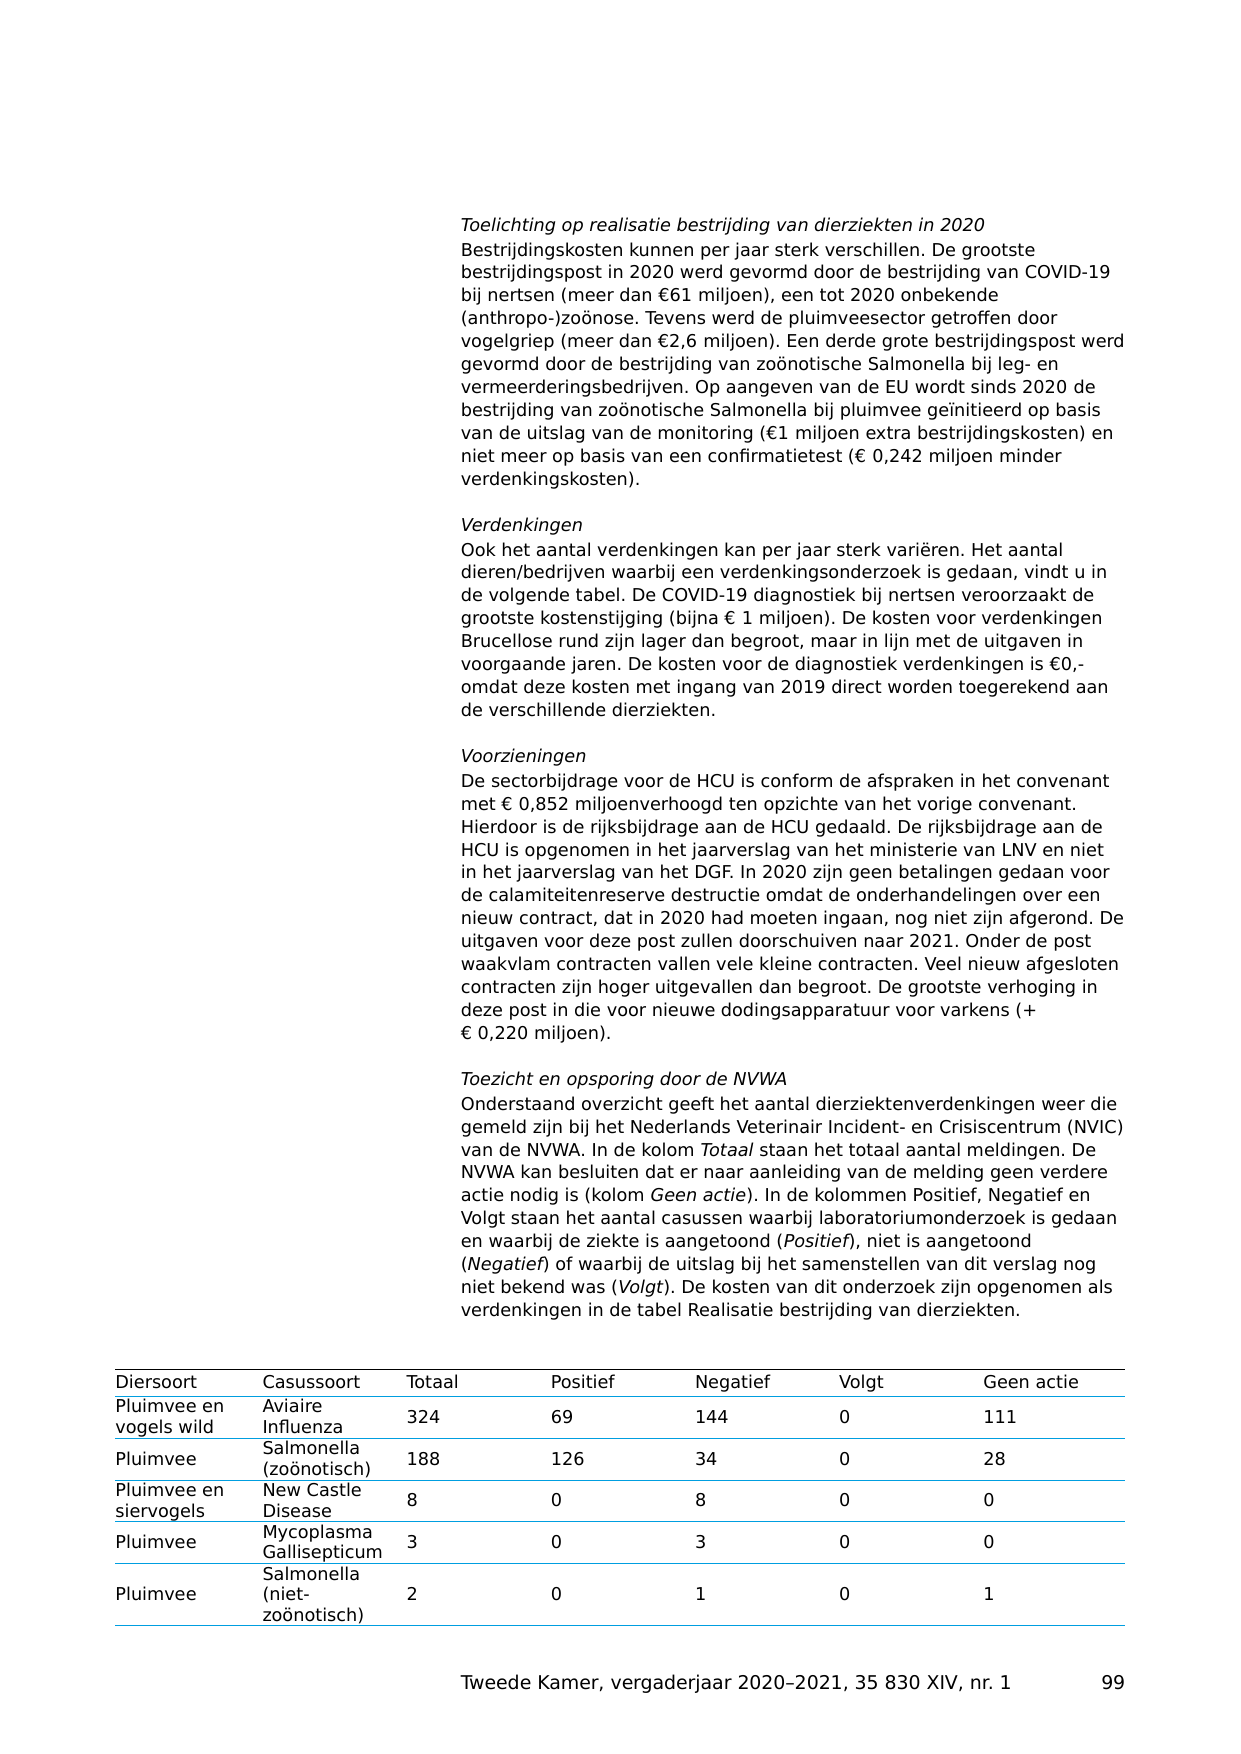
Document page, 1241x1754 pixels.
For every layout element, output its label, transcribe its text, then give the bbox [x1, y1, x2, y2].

table_cell 3 [692, 1522, 836, 1563]
table_header Aangifteplicht dierziekten [115, 1344, 1125, 1369]
table_cell 0 [836, 1481, 980, 1521]
table_cell 0 [548, 1481, 692, 1521]
text Toelichting op realisatie bestrijding van dierziekten in 2020 [461, 213, 1125, 236]
table_cell 111 [980, 1397, 1125, 1438]
table_cell Casussoort [259, 1370, 403, 1396]
table_cell 0 [548, 1522, 692, 1563]
table_cell Mycoplasma Gallisepticum [259, 1522, 403, 1563]
text Onderstaand overzicht geeft het aantal dierziektenverdenkingen weer die gemeld zijn bij het Nederlands Veterinair Incident- en Crisiscentrum (NVIC) van de NVWA. In de kolom Totaal staan het totaal aantal meldingen. De NVWA kan besluiten dat er naar aanleiding van de melding geen verdere actie nodig is (kolom Geen actie). In de kolommen Positief, Negatief en Volgt staan het aantal casussen waarbij laboratoriumonderzoek is gedaan en waarbij de ziekte is aangetoond (Positief), niet is aangetoond (Negatief) of waarbij de uitslag bij het samenstellen van dit verslag nog niet bekend was (Volgt). De kosten van dit onderzoek zijn opgenomen als verdenkingen in de tabel Realisatie bestrijding van dierziekten. [461, 1092, 1125, 1321]
table_cell Pluimvee en siervogels [115, 1481, 259, 1521]
text Voorzieningen [461, 744, 1125, 767]
table_cell 144 [692, 1397, 836, 1438]
table_cell 1 [692, 1564, 836, 1625]
table_cell 324 [404, 1397, 548, 1438]
text Toezicht en opsporing door de NVWA [461, 1067, 1125, 1090]
table_cell 8 [404, 1481, 548, 1521]
table_cell Pluimvee [115, 1439, 259, 1479]
table_cell 2 [404, 1564, 548, 1625]
table_cell Aviaire Influenza [259, 1397, 403, 1438]
table_cell 34 [692, 1439, 836, 1479]
table_cell Pluimvee en vogels wild [115, 1397, 259, 1438]
table_cell New Castle Disease [259, 1481, 403, 1521]
table_cell 0 [980, 1481, 1125, 1521]
table_cell Volgt [836, 1370, 980, 1396]
table_cell Geen actie [980, 1370, 1125, 1396]
table_cell 1 [980, 1564, 1125, 1625]
table_cell 0 [836, 1439, 980, 1479]
text Bestrijdingskosten kunnen per jaar sterk verschillen. De grootste bestrijdingspost in 2020 werd gevormd door de bestrijding van COVID-19 bij nertsen (meer dan €61 miljoen), een tot 2020 onbekende (anthropo-)zoönose. Tevens werd de pluimveesector getroffen door vogelgriep (meer dan €2,6 miljoen). Een derde grote bestrijdingspost werd gevormd door de bestrijding van zoönotische Salmonella bij leg- en vermeerderingsbedrijven. Op aangeven van de EU wordt sinds 2020 de bestrijding van zoönotische Salmonella bij pluimvee geïnitieerd op basis van de uitslag van de monitoring (€1 miljoen extra bestrijdingskosten) en niet meer op basis van een confirmatietest (€ 0,242 miljoen minder verdenkingskosten). [461, 238, 1125, 490]
table_cell Pluimvee [115, 1522, 259, 1563]
table_cell 0 [836, 1397, 980, 1438]
table_cell Pluimvee [115, 1564, 259, 1625]
table_cell 0 [548, 1564, 692, 1625]
table_cell 28 [980, 1439, 1125, 1479]
table_cell Diersoort [115, 1370, 259, 1396]
table_cell 188 [404, 1439, 548, 1479]
table_cell 0 [836, 1522, 980, 1563]
text Verdenkingen [461, 513, 1125, 536]
table_cell 3 [404, 1522, 548, 1563]
table_cell Negatief [692, 1370, 836, 1396]
table_cell Totaal [404, 1370, 548, 1396]
table_cell Positief [548, 1370, 692, 1396]
table_cell 0 [836, 1564, 980, 1625]
table_cell Salmonella (zoönotisch) [259, 1439, 403, 1479]
table_cell 69 [548, 1397, 692, 1438]
text Ook het aantal verdenkingen kan per jaar sterk variëren. Het aantal dieren/bedrijven waarbij een verdenkingsonderzoek is gedaan, vindt u in de volgende tabel. De COVID-19 diagnostiek bij nertsen veroorzaakt de grootste kostenstijging (bijna € 1 miljoen). De kosten voor verdenkingen Brucellose rund zijn lager dan begroot, maar in lijn met de uitgaven in voorgaande jaren. De kosten voor de diagnostiek verdenkingen is €0,- omdat deze kosten met ingang van 2019 direct worden toegerekend aan de verschillende dierziekten. [461, 538, 1125, 721]
text De sectorbijdrage voor de HCU is conform de afspraken in het convenant met € 0,852 miljoenverhoogd ten opzichte van het vorige convenant. Hierdoor is de rijksbijdrage aan de HCU gedaald. De rijksbijdrage aan de HCU is opgenomen in het jaarverslag van het ministerie van LNV en niet in het jaarverslag van het DGF. In 2020 zijn geen betalingen gedaan voor de calamiteitenreserve destructie omdat de onderhandelingen over een nieuw contract, dat in 2020 had moeten ingaan, nog niet zijn afgerond. De uitgaven voor deze post zullen doorschuiven naar 2021. Onder de post waakvlam contracten vallen vele kleine contracten. Veel nieuw afgesloten contracten zijn hoger uitgevallen dan begroot. De grootste verhoging in deze post in die voor nieuwe dodingsapparatuur voor varkens (+€ 0,220 miljoen). [461, 769, 1125, 1044]
table_cell 126 [548, 1439, 692, 1479]
table_cell Salmonella (niet-zoönotisch) [259, 1564, 403, 1625]
table_cell 0 [980, 1522, 1125, 1563]
table_cell 8 [692, 1481, 836, 1521]
